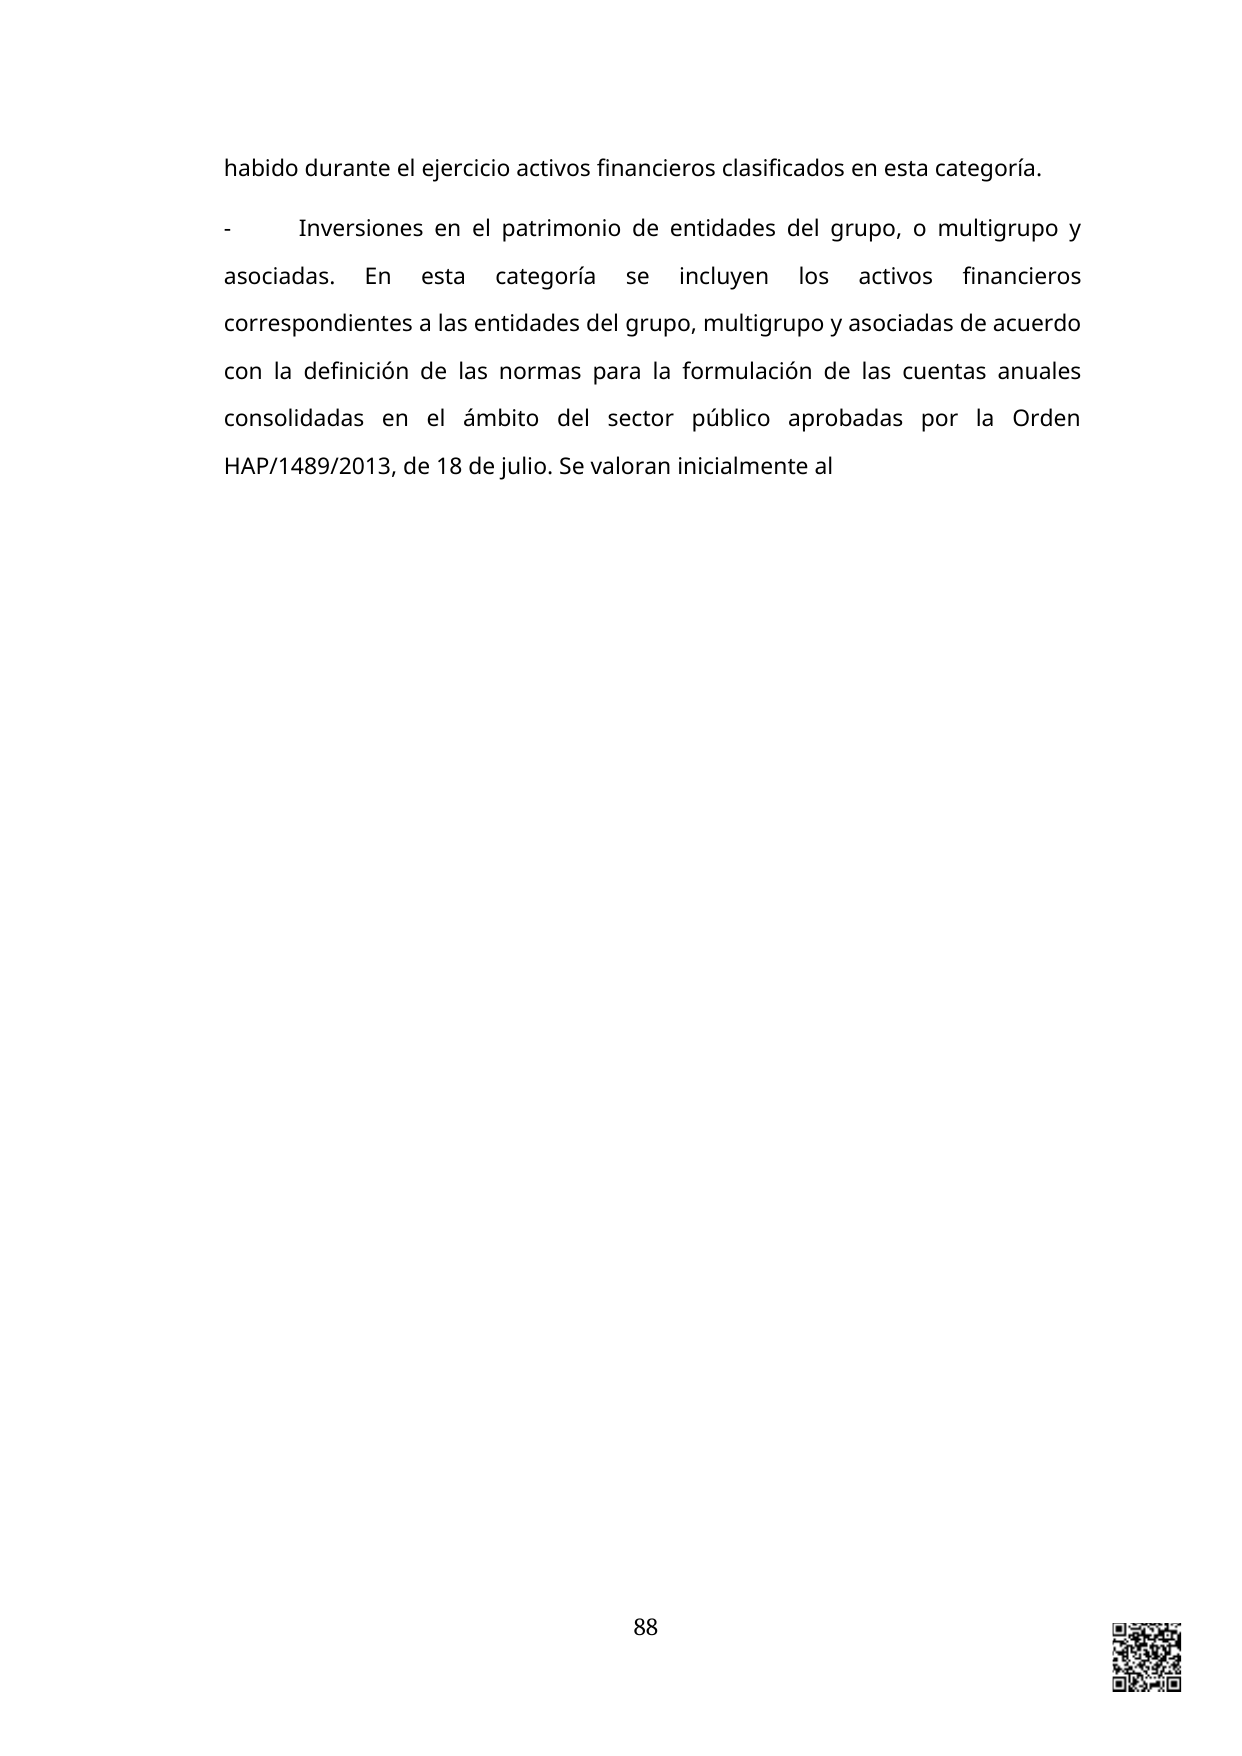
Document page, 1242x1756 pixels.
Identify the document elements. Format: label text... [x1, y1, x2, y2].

list Inversiones en el patrimonio de entidades del grupo, o multigrupo y asociadas. En esta categoría se incluyen los activos financieros correspondientes a las entidades del grupo, multigrupo y asociadas de acuerdo con la definición de las normas para la formulación de las cuentas anuales consolidadas en el ámbito del sector público aprobadas por la Orden HAP/1489/2013, de 18 de julio. Se valoran inicialmente al [224, 212, 1082, 481]
list habido durante el ejercicio activos financieros clasificados en esta categoría. [224, 152, 1084, 183]
